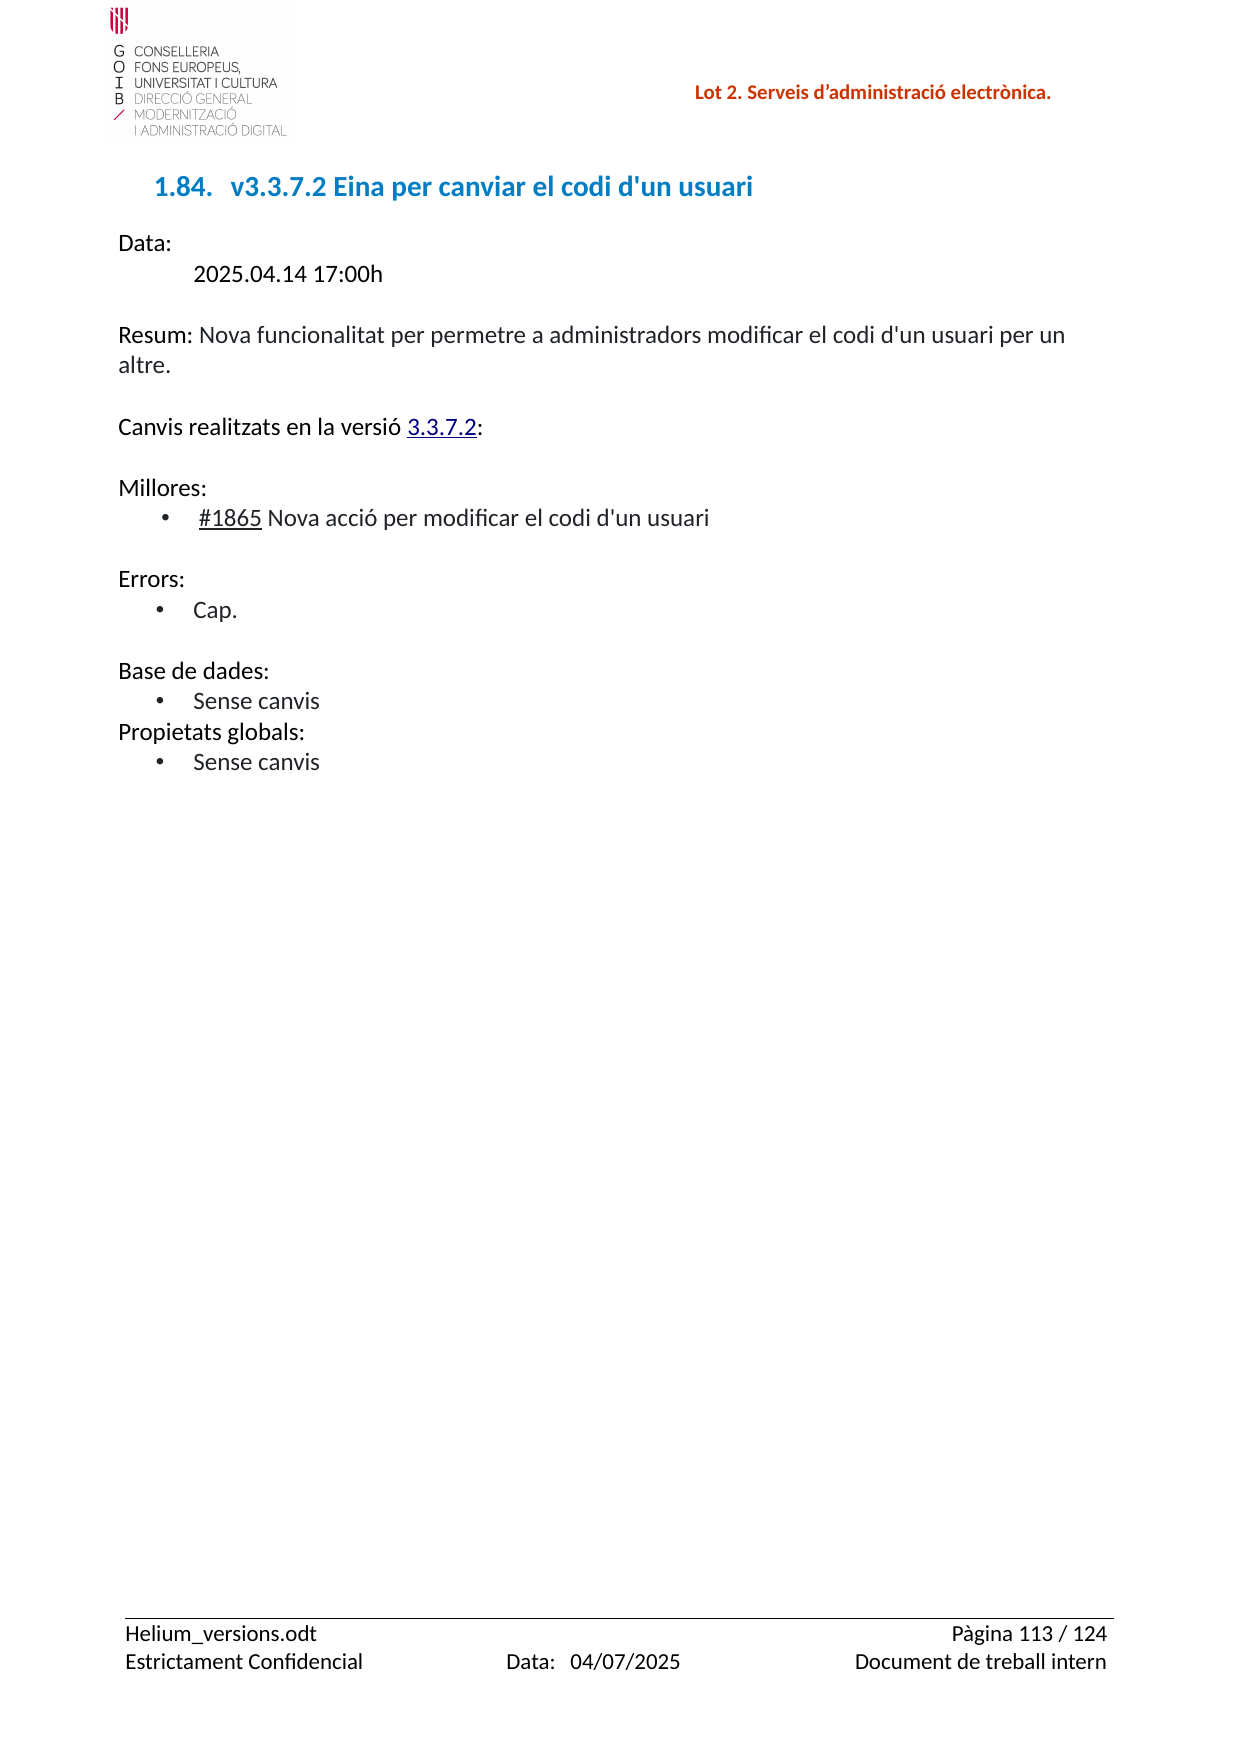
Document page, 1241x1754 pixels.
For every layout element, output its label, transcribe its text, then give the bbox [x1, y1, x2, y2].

list Sense canvis [156, 746, 1122, 777]
subtitle v3.3.7.2 Eina per canviar el codi d'un usuari [153, 168, 1122, 204]
text Base de dades: [118, 655, 1122, 685]
picture [100, 0, 297, 144]
text Propietats globals: [118, 716, 1122, 746]
text Errors: [118, 563, 1122, 594]
text Millores: [118, 472, 1122, 502]
list Sense canvis [156, 685, 1122, 716]
list Cap. [156, 594, 1122, 624]
text Data: [118, 228, 1122, 258]
text Resum: Nova funcionalitat per permetre a administradors modificar el codi d'un usuari per un altre. [118, 319, 1122, 380]
text 2025.04.14 17:00h [118, 258, 1122, 289]
list #1865 Nova acció per modificar el codi d'un usuari [161, 502, 1122, 533]
text Canvis realitzats en la versió 3.3.7.2: [118, 411, 1122, 441]
